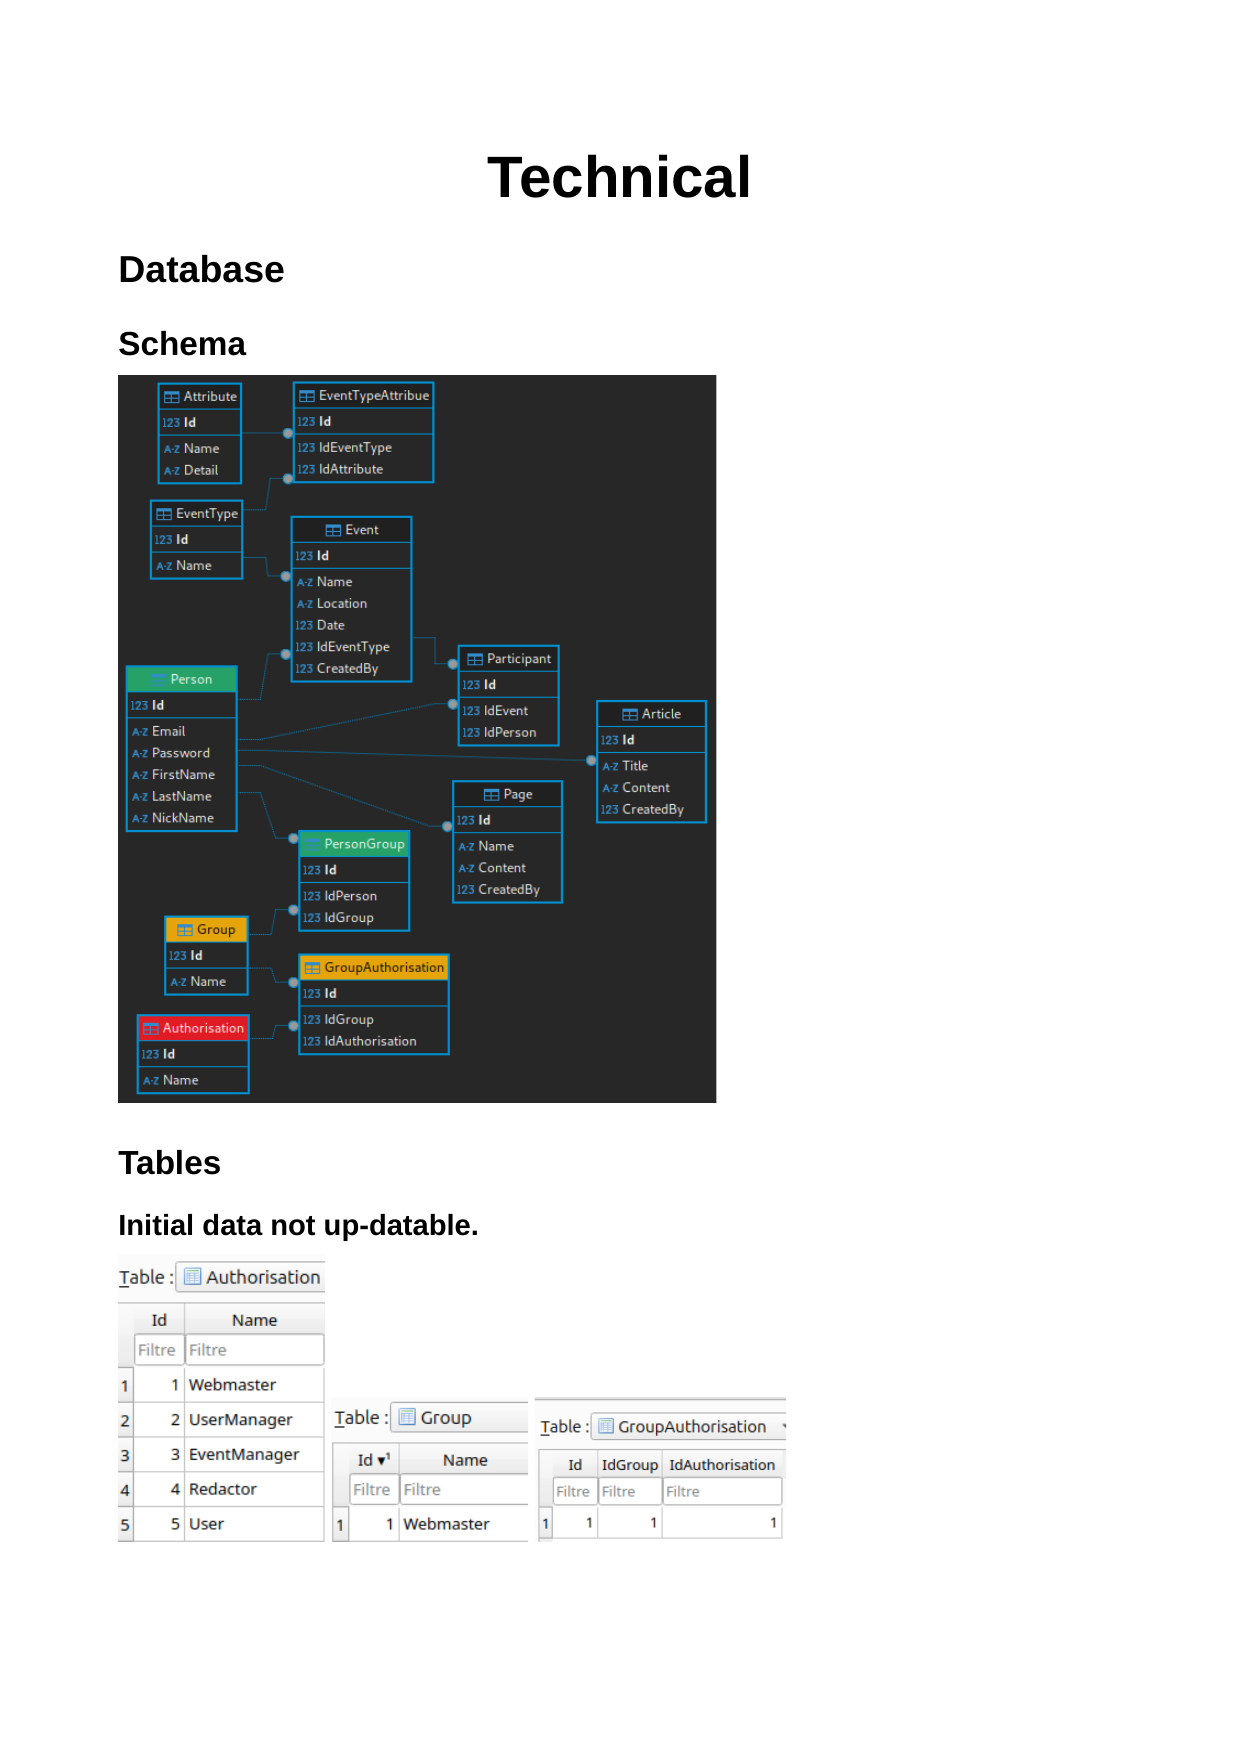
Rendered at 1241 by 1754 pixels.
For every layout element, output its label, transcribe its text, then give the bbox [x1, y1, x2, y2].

picture [118, 375, 717, 1103]
picture [534, 1397, 787, 1542]
picture [118, 1254, 326, 1542]
title Technical [118, 143, 1122, 210]
picture [331, 1397, 529, 1542]
subtitle Initial data not up-datable. [118, 1208, 1122, 1242]
subtitle Database [118, 248, 1122, 291]
subtitle Schema [118, 324, 1122, 363]
subtitle Tables [118, 1143, 1122, 1181]
